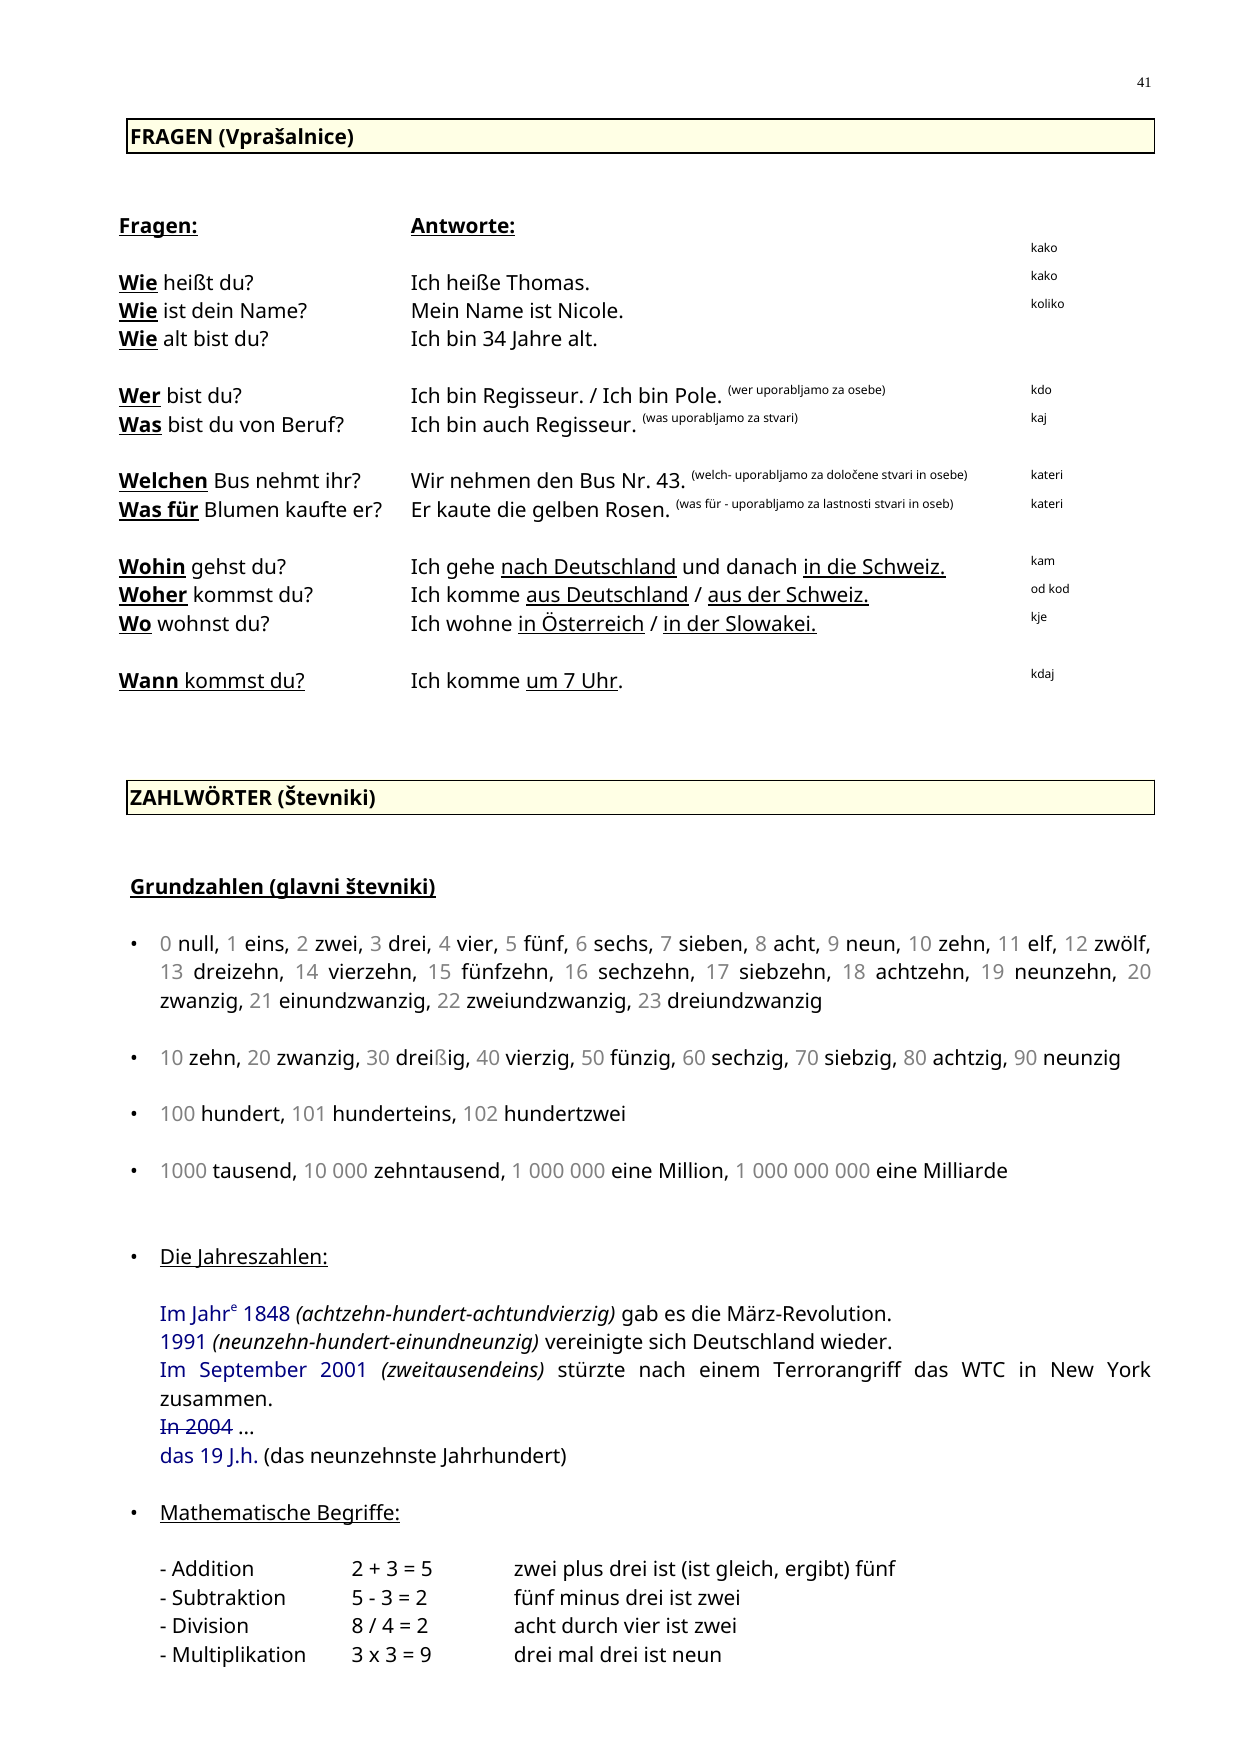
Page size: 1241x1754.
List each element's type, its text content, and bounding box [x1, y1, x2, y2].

text • 0 null, 1 eins, 2 zwei, 3 drei, 4 vier, 5 fünf, 6 sechs, 7 sieben, 8 acht, 9 neun, 10 zehn, 11 elf, 12 zwölf, 13 dreizehn, 14 vierzehn, 15 fünfzehn, 16 sechzehn, 17 siebzehn, 18 achtzehn, 19 neunzehn, 20 zwanzig, 21 einundzwanzig, 22 zweiundzwanzig, 23 dreiundzwanzig [130, 929, 1152, 1014]
table_cell [108, 438, 399, 467]
table_header - Addition [148, 1555, 340, 1583]
text Im Jahre 1848 (achtzehn-hundert-achtundvierzig) gab es die März-Revolution. [130, 1299, 1152, 1327]
table_cell Ich bin auch Regisseur. (was uporabljamo za stvari) [399, 410, 1019, 438]
table_cell drei mal drei ist neun [503, 1640, 1104, 1668]
table_cell [1019, 325, 1093, 353]
table_cell Wie heißt du? [108, 268, 399, 296]
table_cell Ich wohne in Österreich / in der Slowakei. [399, 609, 1019, 637]
text Im September 2001 (zweitausendeins) stürzte nach einem Terrorangriff das WTC in New York zusammen. [130, 1356, 1152, 1412]
table_cell [108, 353, 399, 381]
text Grundzahlen (glavni števniki) [130, 872, 1152, 901]
table_cell Was für Blumen kaufte er? [108, 495, 399, 523]
table_header zwei plus drei ist (ist gleich, ergibt) fünf [503, 1555, 1104, 1583]
text das 19 J.h. (das neunzehnste Jahrhundert) [130, 1441, 1152, 1469]
table_cell Ich komme um 7 Uhr. [399, 666, 1019, 694]
table_cell kdo [1019, 381, 1093, 410]
table_cell - Division [148, 1611, 340, 1640]
text • Mathematische Begriffe: [130, 1498, 1152, 1526]
table_cell 8 / 4 = 2 [340, 1611, 502, 1640]
table_cell Wohin gehst du? [108, 552, 399, 580]
text ZAHLWÖRTER (Števniki) [128, 781, 1154, 814]
table_cell Ich bin 34 Jahre alt. [399, 325, 1019, 353]
table_cell Was bist du von Beruf? [108, 410, 399, 438]
table_cell koliko [1019, 296, 1093, 324]
table_cell kateri [1019, 467, 1093, 495]
table_cell kateri [1019, 495, 1093, 523]
table_cell [108, 239, 399, 268]
table_cell [1019, 524, 1093, 552]
table_cell [108, 637, 399, 666]
table_cell Woher kommst du? [108, 580, 399, 609]
table_cell Ich gehe nach Deutschland und danach in die Schweiz. [399, 552, 1019, 580]
table_cell Wir nehmen den Bus Nr. 43. (welch- uporabljamo za določene stvari in osebe) [399, 467, 1019, 495]
text FRAGEN (Vprašalnice) [128, 120, 1154, 152]
table_cell [399, 438, 1019, 467]
table_cell Welchen Bus nehmt ihr? [108, 467, 399, 495]
table_cell 3 x 3 = 9 [340, 1640, 502, 1668]
table_cell 5 - 3 = 2 [340, 1583, 502, 1611]
table_cell kdaj [1019, 666, 1093, 694]
table_cell acht durch vier ist zwei [503, 1611, 1104, 1640]
table_cell [1019, 637, 1093, 666]
table_cell kaj [1019, 410, 1093, 438]
table_cell Ich komme aus Deutschland / aus der Schweiz. [399, 580, 1019, 609]
table_cell - Subtraktion [148, 1583, 340, 1611]
table_cell kje [1019, 609, 1093, 637]
table_cell kam [1019, 552, 1093, 580]
table_cell [1019, 353, 1093, 381]
text In 2004 ... [130, 1412, 1152, 1441]
table_cell kako [1019, 268, 1093, 296]
table_cell Ich heiße Thomas. [399, 268, 1019, 296]
table_cell [399, 524, 1019, 552]
table_cell [399, 353, 1019, 381]
table_cell [1019, 438, 1093, 467]
text • 10 zehn, 20 zwanzig, 30 dreißig, 40 vierzig, 50 fünzig, 60 sechzig, 70 siebzig, 80 achtzig, 90 neunzig [130, 1043, 1152, 1071]
table_header Antworte: [399, 211, 1019, 239]
table_cell [108, 524, 399, 552]
table_cell Ich bin Regisseur. / Ich bin Pole. (wer uporabljamo za osebe) [399, 381, 1019, 410]
table_cell Wer bist du? [108, 381, 399, 410]
table_header Fragen: [108, 211, 399, 239]
table_cell Wie ist dein Name? [108, 296, 399, 324]
table_cell kako [1019, 239, 1093, 268]
table_header [1019, 211, 1093, 239]
table_cell Wie alt bist du? [108, 325, 399, 353]
table_cell [399, 637, 1019, 666]
table_cell [399, 239, 1019, 268]
table_cell fünf minus drei ist zwei [503, 1583, 1104, 1611]
text • 100 hundert, 101 hunderteins, 102 hundertzwei [130, 1099, 1152, 1128]
table_cell Mein Name ist Nicole. [399, 296, 1019, 324]
text • Die Jahreszahlen: [130, 1242, 1152, 1270]
text 1991 (neunzehn-hundert-einundneunzig) vereinigte sich Deutschland wieder. [130, 1327, 1152, 1356]
table_header 2 + 3 = 5 [340, 1555, 502, 1583]
text • 1000 tausend, 10 000 zehntausend, 1 000 000 eine Million, 1 000 000 000 eine Milliarde [130, 1156, 1152, 1185]
table_cell Er kaute die gelben Rosen. (was für - uporabljamo za lastnosti stvari in oseb) [399, 495, 1019, 523]
table_cell Wo wohnst du? [108, 609, 399, 637]
table_cell - Multiplikation [148, 1640, 340, 1668]
table_cell Wann kommst du? [108, 666, 399, 694]
table_cell od kod [1019, 580, 1093, 609]
